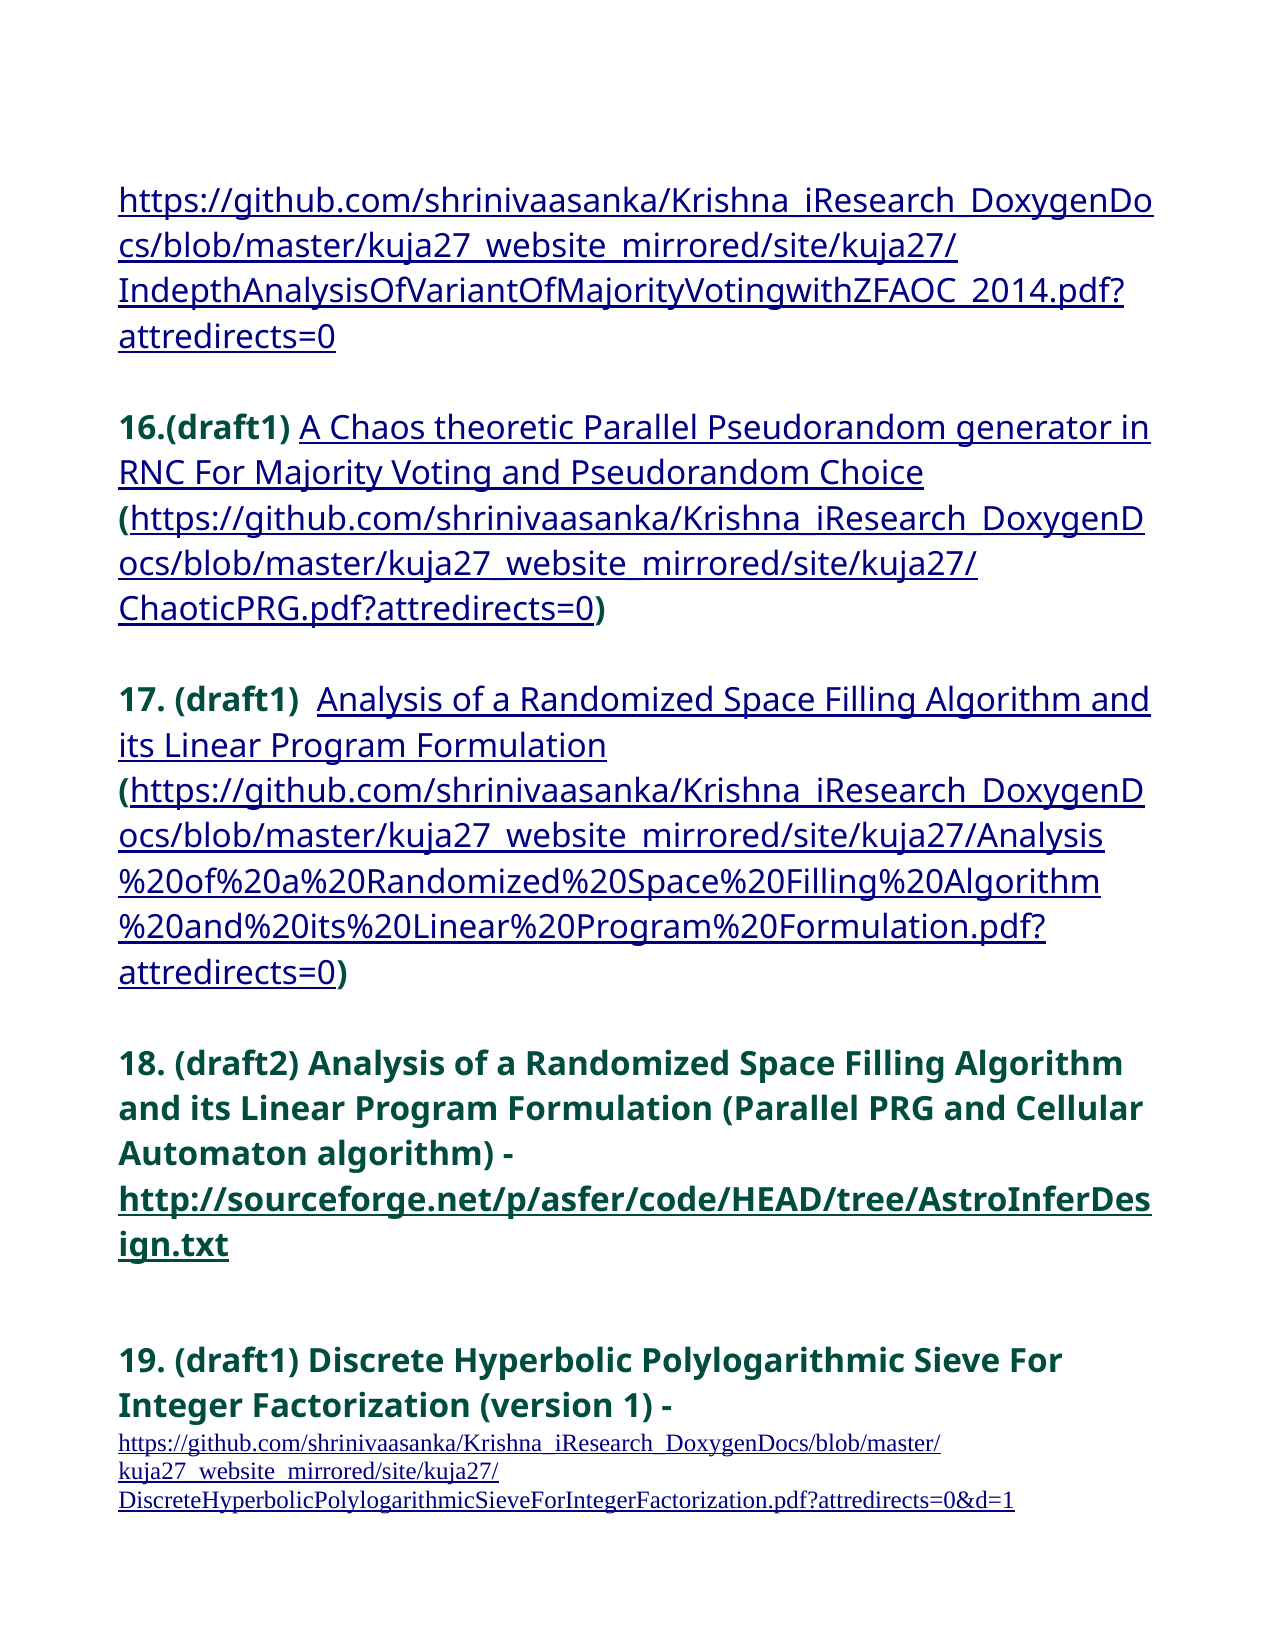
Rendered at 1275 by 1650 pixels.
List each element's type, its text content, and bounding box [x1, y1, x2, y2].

text 19. (draft1) Discrete Hyperbolic Polylogarithmic Sieve For Integer Factorization (version 1) - https://github.com/shrinivaasanka/Krishna_iResearch_DoxygenDocs/blob/master/kuja27_website_mirrored/site/kuja27/DiscreteHyperbolicPolylogarithmicSieveForIntegerFactorization.pdf?attredirects=0&d=1 [118, 1337, 1157, 1514]
text 17. (draft1) Analysis of a Randomized Space Filling Algorithm and its Linear Program Formulation (https://github.com/shrinivaasanka/Krishna_iResearch_DoxygenDocs/blob/master/kuja27_website_mirrored/site/kuja27/Analysis%20of%20a%20Randomized%20Space%20Filling%20Algorithm%20and%20its%20Linear%20Program%20Formulation.pdf?attredirects=0) [118, 676, 1157, 994]
text 16.(draft1) A Chaos theoretic Parallel Pseudorandom generator in RNC For Majority Voting and Pseudorandom Choice (https://github.com/shrinivaasanka/Krishna_iResearch_DoxygenDocs/blob/master/kuja27_website_mirrored/site/kuja27/ChaoticPRG.pdf?attredirects=0) [118, 403, 1157, 631]
text - https://github.com/shrinivaasanka/Krishna_iResearch_DoxygenDocs/blob/master/kuja27_website_mirrored/site/kuja27/IndepthAnalysisOfVariantOfMajorityVotingwithZFAOC_2014.pdf?attredirects=0 [118, 176, 1157, 358]
text 18. (draft2) Analysis of a Randomized Space Filling Algorithm and its Linear Program Formulation (Parallel PRG and Cellular Automaton algorithm) - http://sourceforge.net/p/asfer/code/HEAD/tree/AstroInferDesign.txt [118, 1039, 1157, 1266]
